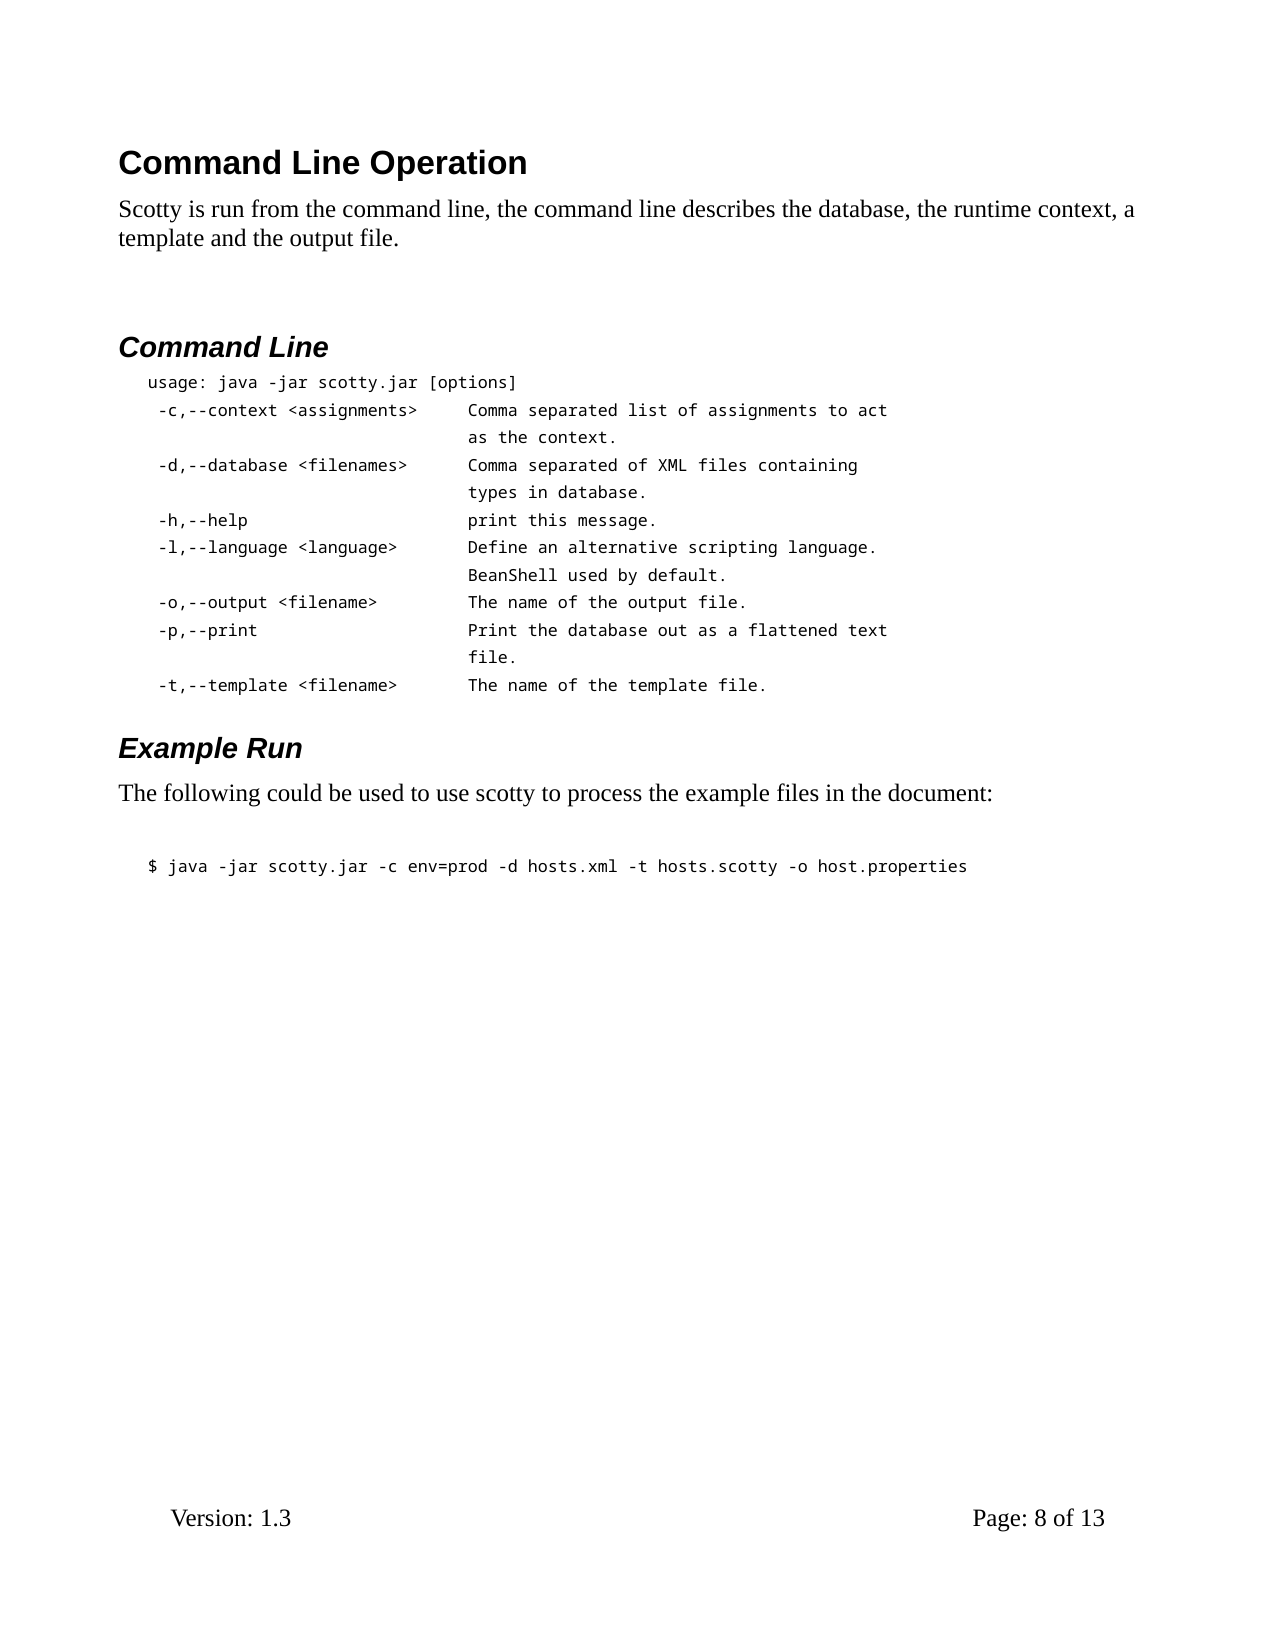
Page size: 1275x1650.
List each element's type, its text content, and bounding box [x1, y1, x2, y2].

text Scotty is run from the command line, the command line describes the database, the runtime context, a template and the output file. [118, 194, 1157, 252]
text -h,--help print this message. [148, 514, 1157, 529]
text types in database. [148, 487, 1157, 502]
subtitle Command Line [118, 331, 1157, 364]
subtitle Command Line Operation [118, 143, 1157, 182]
text as the context. [148, 432, 1157, 447]
text -c,--context <assignments> Comma separated list of assignments to act [148, 404, 1157, 419]
text -t,--template <filename> The name of the template file. [148, 679, 1157, 694]
text $ java -jar scotty.jar -c env=prod -d hosts.xml -t hosts.scotty -o host.properties [148, 860, 1157, 875]
text file. [148, 652, 1157, 667]
text BeanShell used by default. [148, 569, 1157, 584]
subtitle Example Run [118, 732, 1157, 765]
text -o,--output <filename> The name of the output file. [148, 597, 1157, 612]
text -p,--print Print the database out as a flattened text [148, 624, 1157, 639]
text -l,--language <language> Define an alternative scripting language. [148, 542, 1157, 557]
text The following could be used to use scotty to process the example files in the document: [118, 778, 1157, 806]
text usage: java -jar scotty.jar [options] [148, 377, 1157, 392]
text -d,--database <filenames> Comma separated of XML files containing [148, 459, 1157, 474]
